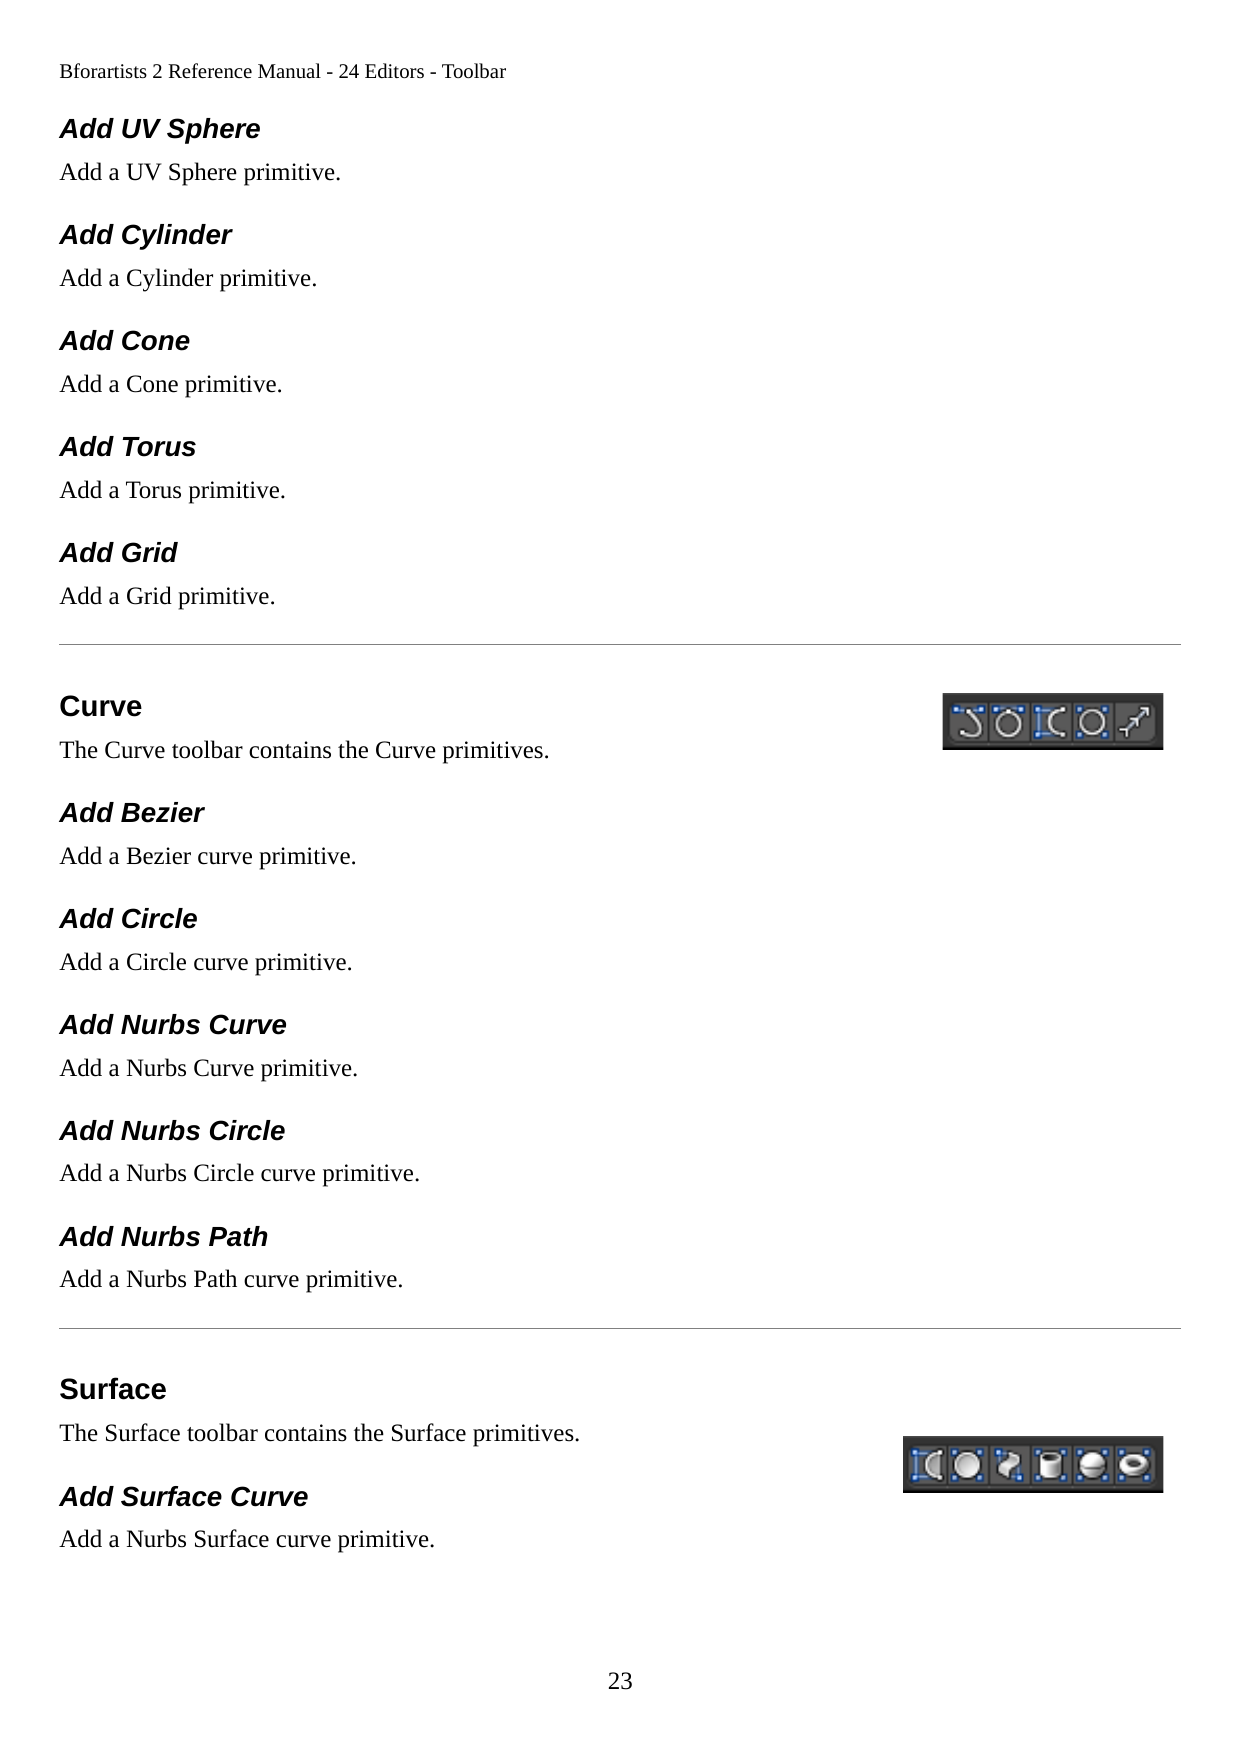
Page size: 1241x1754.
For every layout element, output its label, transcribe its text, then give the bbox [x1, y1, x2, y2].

subtitle Add Cylinder [59, 218, 1181, 250]
subtitle Add Nurbs Path [59, 1220, 1181, 1252]
text The Surface toolbar contains the Surface primitives. [59, 1418, 1181, 1447]
text Add a Grid primitive. [59, 581, 1181, 609]
subtitle Add Surface Curve [59, 1480, 1181, 1512]
subtitle Add Nurbs Curve [59, 1008, 1181, 1040]
text The Curve toolbar contains the Curve primitives. [59, 735, 1181, 763]
text Add a UV Sphere primitive. [59, 157, 1181, 186]
text Add a Torus primitive. [59, 475, 1181, 503]
text Add a Nurbs Curve primitive. [59, 1053, 1181, 1081]
text Add a Cylinder primitive. [59, 263, 1181, 292]
text Add a Nurbs Circle curve primitive. [59, 1158, 1181, 1187]
subtitle Add Circle [59, 902, 1181, 934]
subtitle Add Bezier [59, 796, 1181, 828]
subtitle Add Torus [59, 430, 1181, 462]
picture [903, 1436, 1164, 1493]
text Add a Circle curve primitive. [59, 947, 1181, 975]
subtitle Add Cone [59, 324, 1181, 356]
text Add a Nurbs Path curve primitive. [59, 1264, 1181, 1293]
subtitle Surface [59, 1372, 1181, 1406]
picture [942, 693, 1164, 750]
text Add a Nurbs Surface curve primitive. [59, 1524, 1181, 1553]
text Add a Bezier curve primitive. [59, 841, 1181, 869]
text Add a Cone primitive. [59, 369, 1181, 398]
subtitle Add Grid [59, 536, 1181, 568]
subtitle Add Nurbs Circle [59, 1114, 1181, 1146]
subtitle Add UV Sphere [59, 113, 1181, 144]
subtitle Curve [59, 688, 1181, 722]
